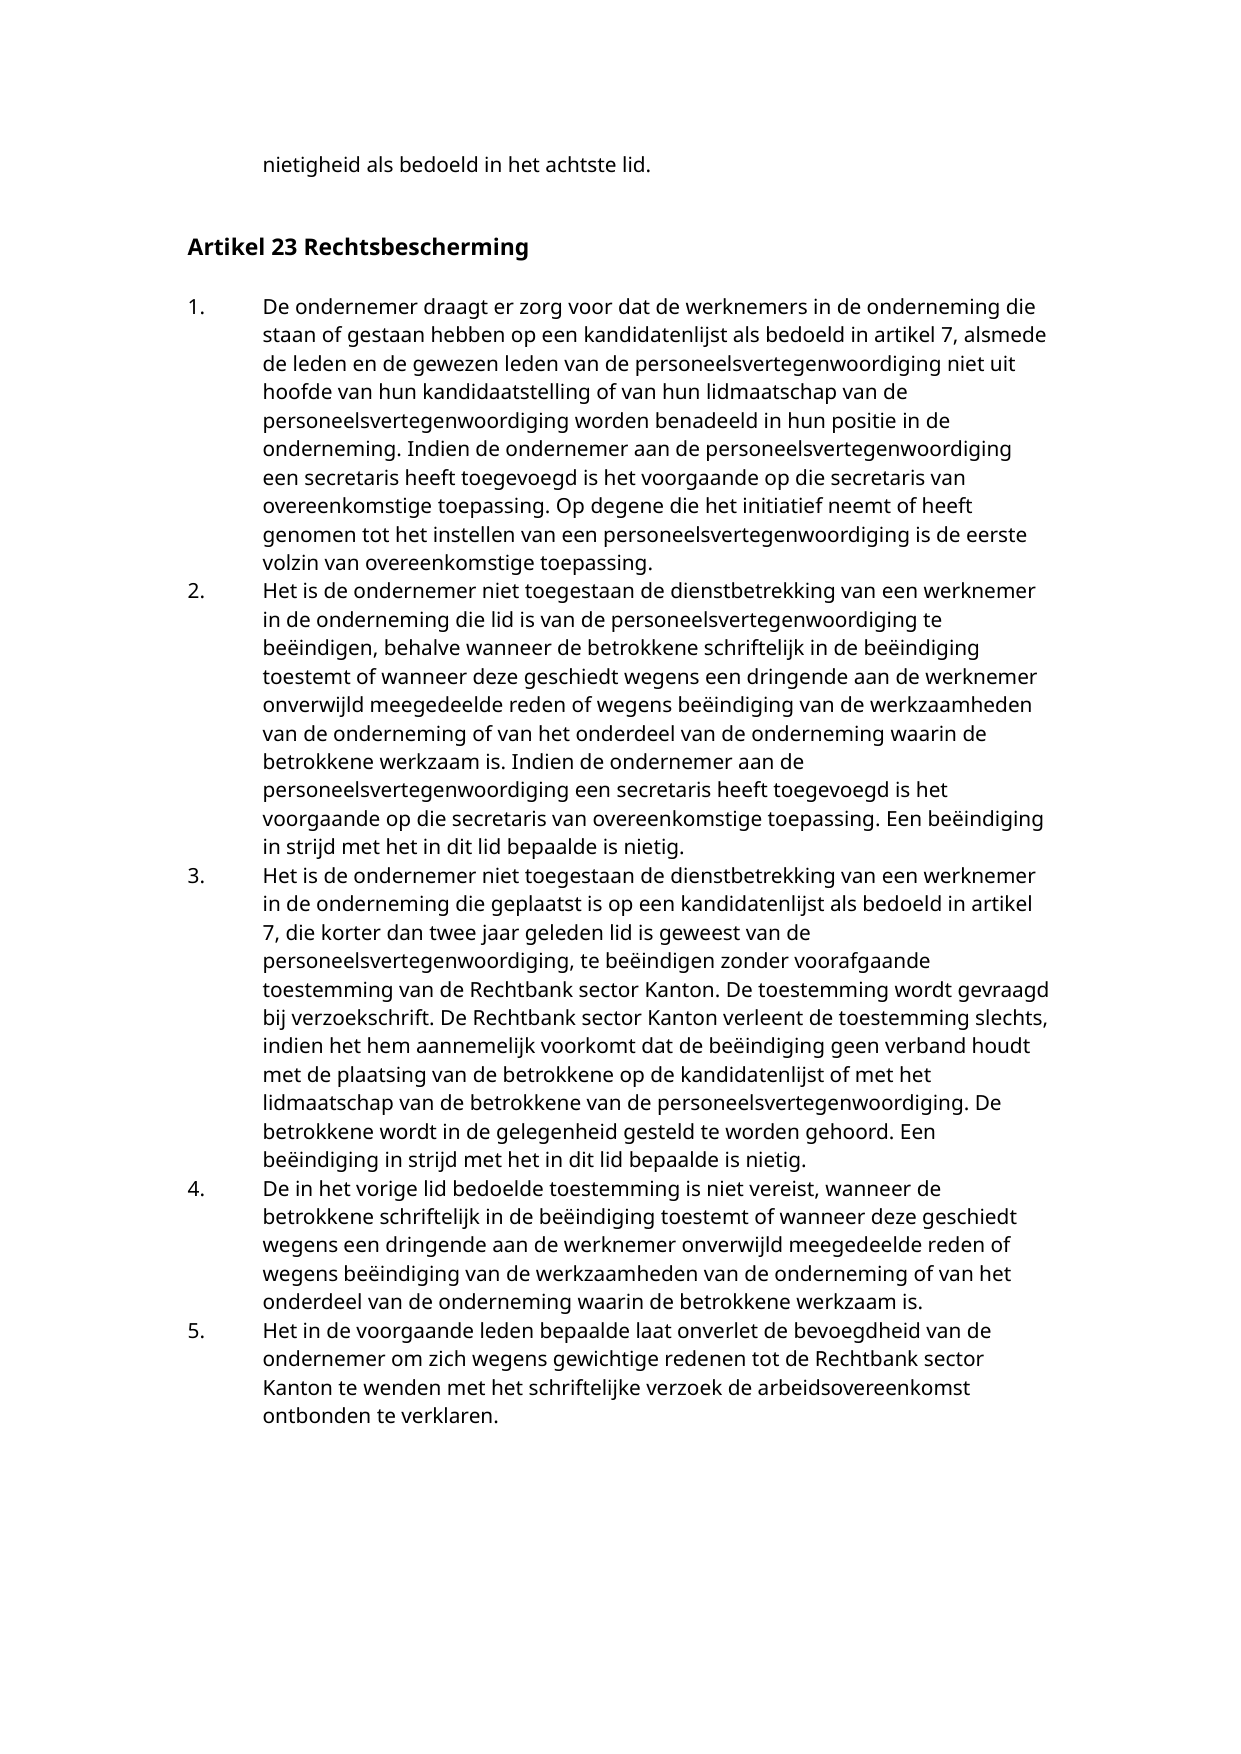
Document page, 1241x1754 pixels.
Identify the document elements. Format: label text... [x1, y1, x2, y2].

list De ondernemer draagt er zorg voor dat de werknemers in de onderneming die staan of gestaan hebben op een kandidatenlijst als bedoeld in artikel 7, alsmede de leden en de gewezen leden van de personeelsvertegenwoordiging niet uit hoofde van hun kandidaatstelling of van hun lidmaatschap van de personeelsvertegenwoordiging worden benadeeld in hun positie in de onderneming. Indien de ondernemer aan de personeelsvertegenwoordiging een secretaris heeft toegevoegd is het voorgaande op die secretaris van overeenkomstige toepassing. Op degene die het initiatief neemt of heeft genomen tot het instellen van een personeelsvertegenwoordiging is de eerste volzin van overeenkomstige toepassing. [187, 292, 1053, 577]
list nietigheid als bedoeld in het achtste lid. [187, 150, 1053, 178]
list Het is de ondernemer niet toegestaan de dienstbetrekking van een werknemer in de onderneming die lid is van de personeelsvertegenwoordiging te beëindigen, behalve wanneer de betrokkene schriftelijk in de beëindiging toestemt of wanneer deze geschiedt wegens een dringende aan de werknemer onverwijld meegedeelde reden of wegens beëindiging van de werkzaamheden van de onderneming of van het onderdeel van de onderneming waarin de betrokkene werkzaam is. Indien de ondernemer aan de personeelsvertegenwoordiging een secretaris heeft toegevoegd is het voorgaande op die secretaris van overeenkomstige toepassing. Een beëindiging in strijd met het in dit lid bepaalde is nietig. [187, 577, 1053, 861]
list Het in de voorgaande leden bepaalde laat onverlet de bevoegdheid van de ondernemer om zich wegens gewichtige redenen tot de Rechtbank sector Kanton te wenden met het schriftelijke verzoek de arbeidsovereenkomst ontbonden te verklaren. [187, 1316, 1053, 1430]
list De in het vorige lid bedoelde toestemming is niet vereist, wanneer de betrokkene schriftelijk in de beëindiging toestemt of wanneer deze geschiedt wegens een dringende aan de werknemer onverwijld meegedeelde reden of wegens beëindiging van de werkzaamheden van de onderneming of van het onderdeel van de onderneming waarin de betrokkene werkzaam is. [187, 1174, 1053, 1316]
list Het is de ondernemer niet toegestaan de dienstbetrekking van een werknemer in de onderneming die geplaatst is op een kandidatenlijst als bedoeld in artikel 7, die korter dan twee jaar geleden lid is geweest van de personeelsvertegenwoordiging, te beëindigen zonder voorafgaande toestemming van de Rechtbank sector Kanton. De toestemming wordt gevraagd bij verzoekschrift. De Rechtbank sector Kanton verleent de toestemming slechts, indien het hem aannemelijk voorkomt dat de beëindiging geen verband houdt met de plaatsing van de betrokkene op de kandidatenlijst of met het lidmaatschap van de betrokkene van de personeelsvertegenwoordiging. De betrokkene wordt in de gelegenheid gesteld te worden gehoord. Een beëindiging in strijd met het in dit lid bepaalde is nietig. [187, 861, 1053, 1174]
subtitle Artikel 23 Rechtsbescherming [187, 231, 1053, 262]
